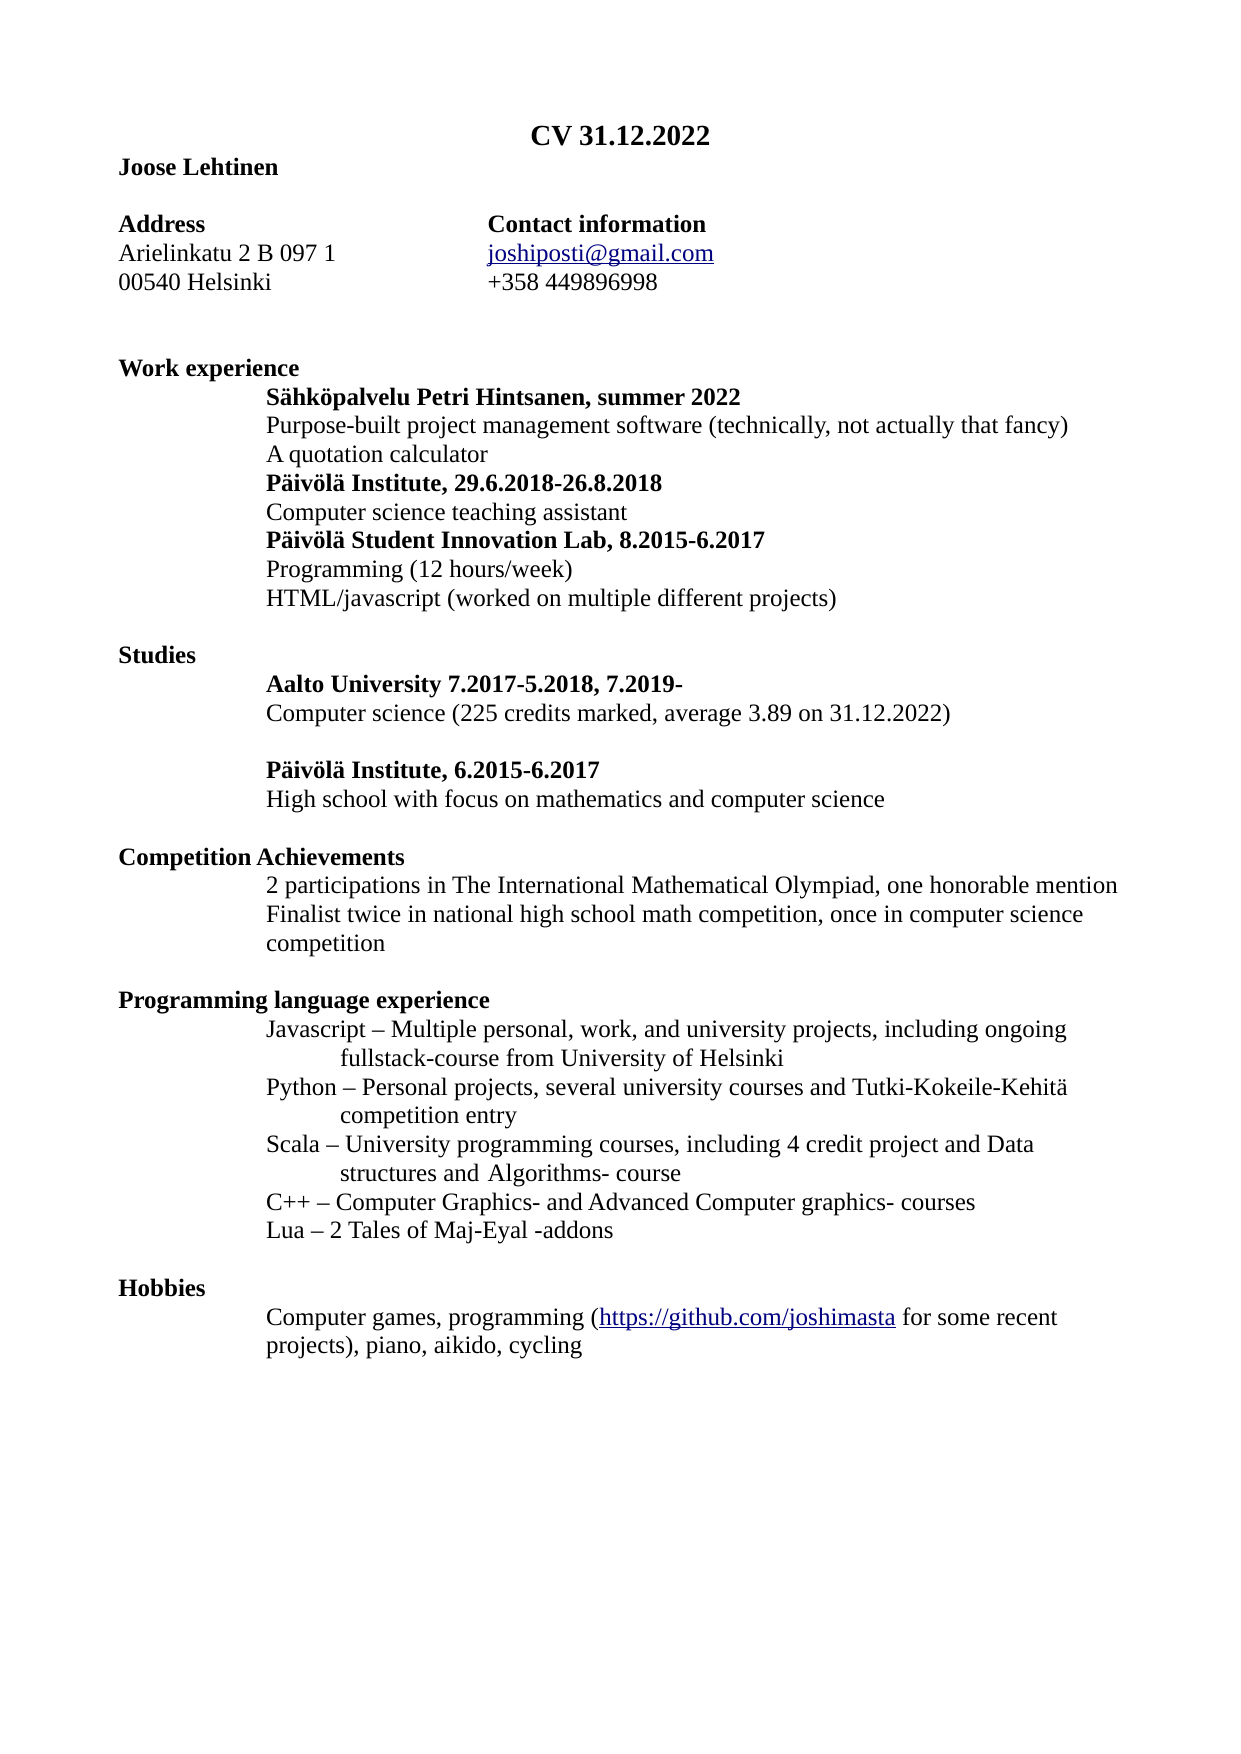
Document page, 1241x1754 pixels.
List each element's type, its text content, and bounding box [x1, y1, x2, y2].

text Competition Achievements [118, 842, 1122, 870]
text Address Contact information [118, 209, 1122, 238]
text Joose Lehtinen [118, 152, 1122, 180]
text projects), piano, aikido, cycling [118, 1330, 1122, 1359]
text High school with focus on mathematics and computer science [118, 784, 1122, 813]
text Purpose-built project management software (technically, not actually that fancy) [118, 410, 1122, 439]
text 00540 Helsinki +358 449896998 [118, 267, 1122, 295]
text Päivölä Institute, 6.2015-6.2017 [118, 755, 1122, 784]
text Computer science (225 credits marked, average 3.89 on 31.12.2022) [118, 698, 1122, 727]
text Hobbies [118, 1273, 1122, 1302]
text HTML/javascript (worked on multiple different projects) [118, 583, 1122, 612]
text 2 participations in The International Mathematical Olympiad, one honorable mention [118, 870, 1122, 899]
text Päivölä Institute, 29.6.2018-26.8.2018 [118, 468, 1122, 497]
text Computer games, programming (https://github.com/joshimasta for some recent [118, 1302, 1122, 1330]
text Finalist twice in national high school math competition, once in computer science competition [118, 899, 1122, 957]
text Computer science teaching assistant [118, 497, 1122, 525]
text Studies [118, 640, 1122, 669]
text C++ – Computer Graphics- and Advanced Computer graphics- courses [118, 1187, 1122, 1215]
text Scala – University programming courses, including 4 credit project and Data structures and Algorithms- course [118, 1129, 1122, 1187]
text Programming (12 hours/week) [118, 554, 1122, 583]
text A quotation calculator [118, 439, 1122, 468]
text Programming language experience [118, 985, 1122, 1014]
text Sähköpalvelu Petri Hintsanen, summer 2022 [118, 382, 1122, 410]
text Work experience [118, 353, 1122, 382]
text Javascript – Multiple personal, work, and university projects, including ongoing [118, 1014, 1122, 1043]
text Arielinkatu 2 B 097 1 joshiposti@gmail.com [118, 238, 1122, 267]
text CV 31.12.2022 [118, 118, 1122, 152]
text Python – Personal projects, several university courses and Tutki-Kokeile-Kehitä competition entry [118, 1072, 1122, 1129]
text Aalto University 7.2017-5.2018, 7.2019- [118, 669, 1122, 698]
text Päivölä Student Innovation Lab, 8.2015-6.2017 [118, 525, 1122, 554]
text Lua – 2 Tales of Maj-Eyal -addons [118, 1215, 1122, 1244]
text fullstack-course from University of Helsinki [118, 1043, 1122, 1072]
